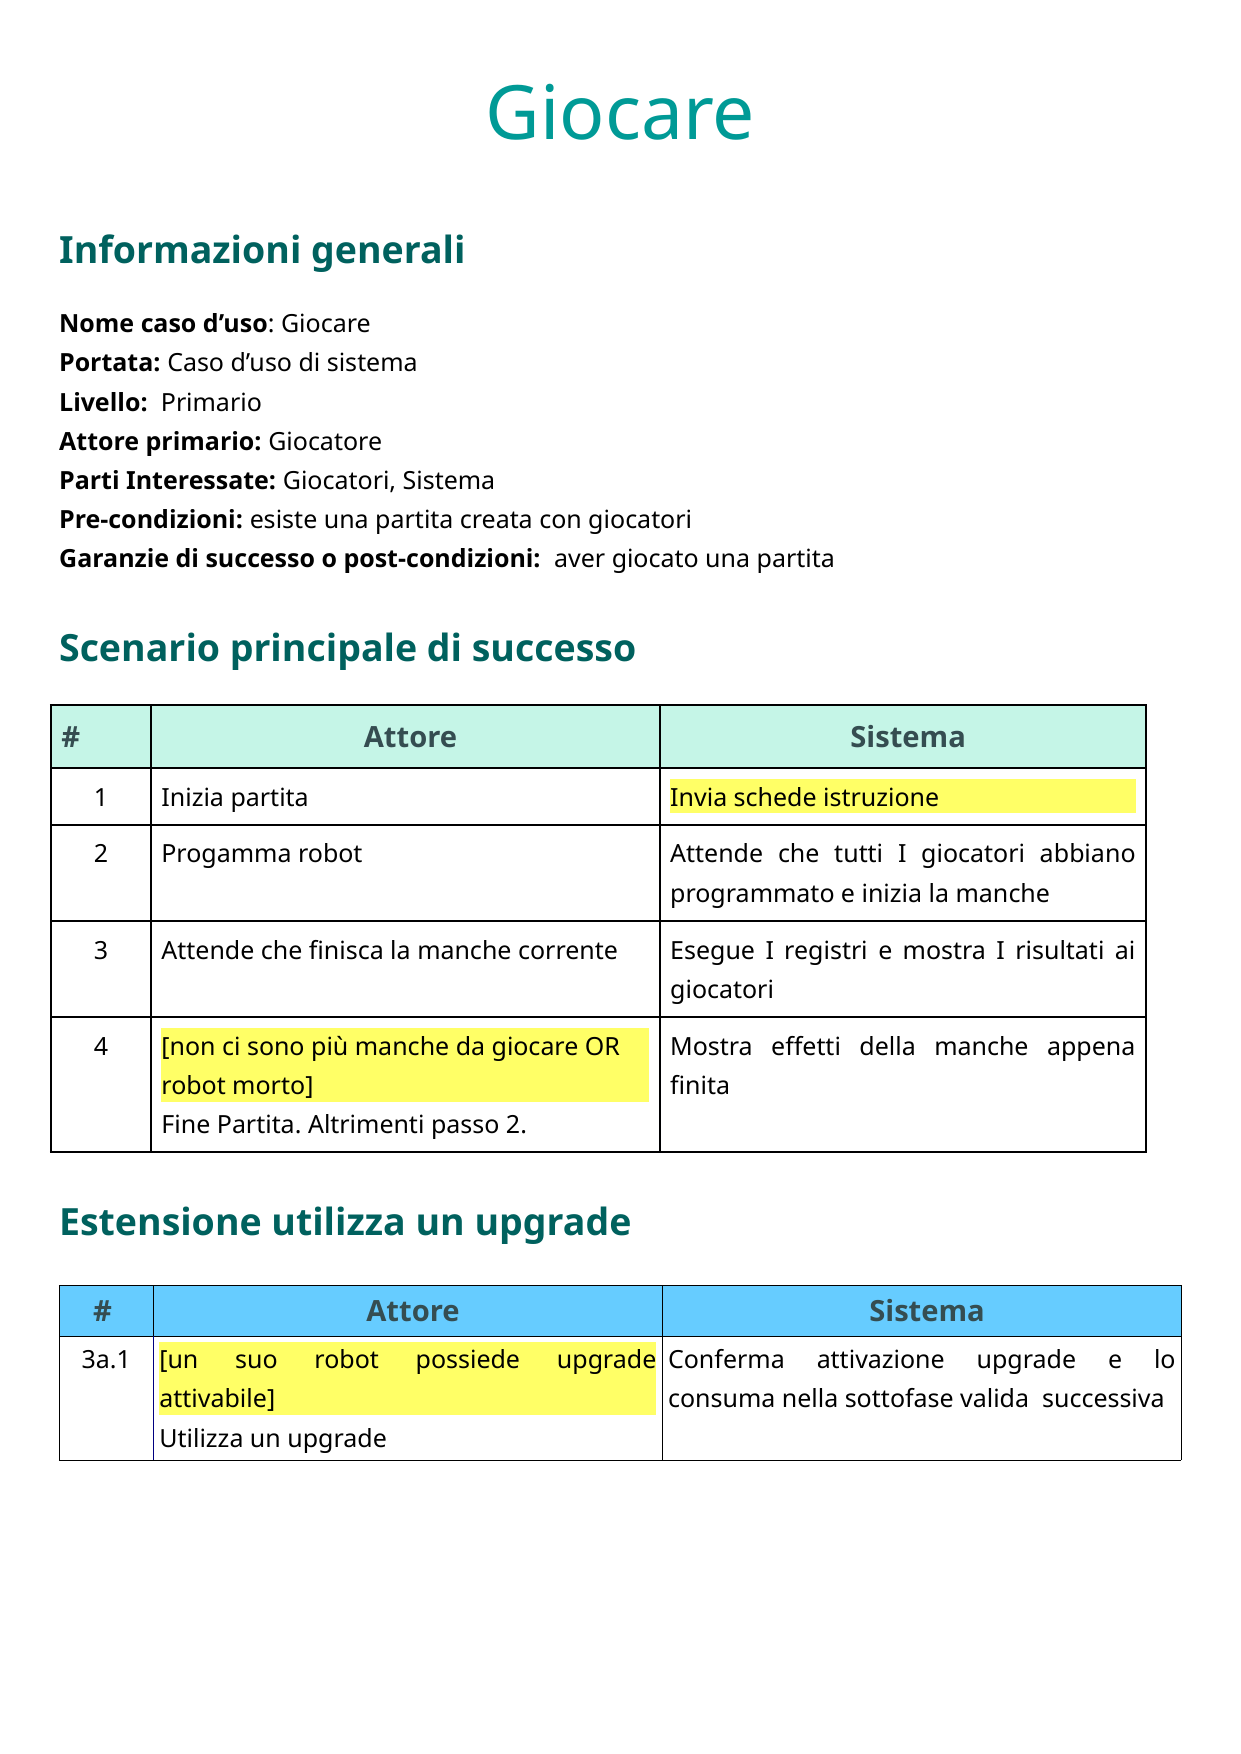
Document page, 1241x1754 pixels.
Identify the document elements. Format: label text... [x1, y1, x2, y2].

table_cell 1 [52, 769, 150, 824]
table_header Attore [152, 706, 659, 767]
table_header # [52, 706, 150, 767]
text Attore primario: Giocatore [59, 423, 1181, 457]
table_cell Conferma attivazione upgrade e lo consuma nella sottofase valida successiva [663, 1337, 1181, 1460]
subtitle Informazioni generali [59, 224, 1181, 275]
text Pre-condizioni: esiste una partita creata con giocatori [59, 502, 1181, 536]
table_cell [non ci sono più manche da giocare OR robot morto] Fine Partita. Altrimenti passo 2. [152, 1018, 659, 1151]
table_header Sistema [663, 1286, 1181, 1336]
text Nome caso d’uso: Giocare [59, 306, 1181, 340]
table_cell 3 [52, 922, 150, 1016]
table_cell [un suo robot possiede upgrade attivabile] Utilizza un upgrade [154, 1337, 662, 1460]
table_header Sistema [661, 706, 1145, 767]
table_cell 2 [52, 826, 150, 920]
table_cell Mostra effetti della manche appena finita [661, 1018, 1145, 1151]
subtitle Scenario principale di successo [59, 622, 1181, 673]
table_cell Esegue I registri e mostra I risultati ai giocatori [661, 922, 1145, 1016]
text Livello: Primario [59, 384, 1181, 418]
text Garanzie di successo o post-condizioni: aver giocato una partita [59, 541, 1181, 575]
table_cell 3a.1 [60, 1337, 153, 1460]
text Parti Interessate: Giocatori, Sistema [59, 463, 1181, 497]
table_cell Attende che finisca la manche corrente [152, 922, 659, 1016]
table_cell 4 [52, 1018, 150, 1151]
title Giocare [59, 59, 1181, 161]
table_cell Inizia partita [152, 769, 659, 824]
table_header Attore [154, 1286, 662, 1336]
text Portata: Caso d’uso di sistema [59, 345, 1181, 379]
subtitle Estensione utilizza un upgrade [59, 1195, 1181, 1246]
table_cell Progamma robot [152, 826, 659, 920]
table_cell Invia schede istruzione [661, 769, 1145, 824]
table_cell Attende che tutti I giocatori abbiano programmato e inizia la manche [661, 826, 1145, 920]
table_header # [60, 1286, 153, 1336]
